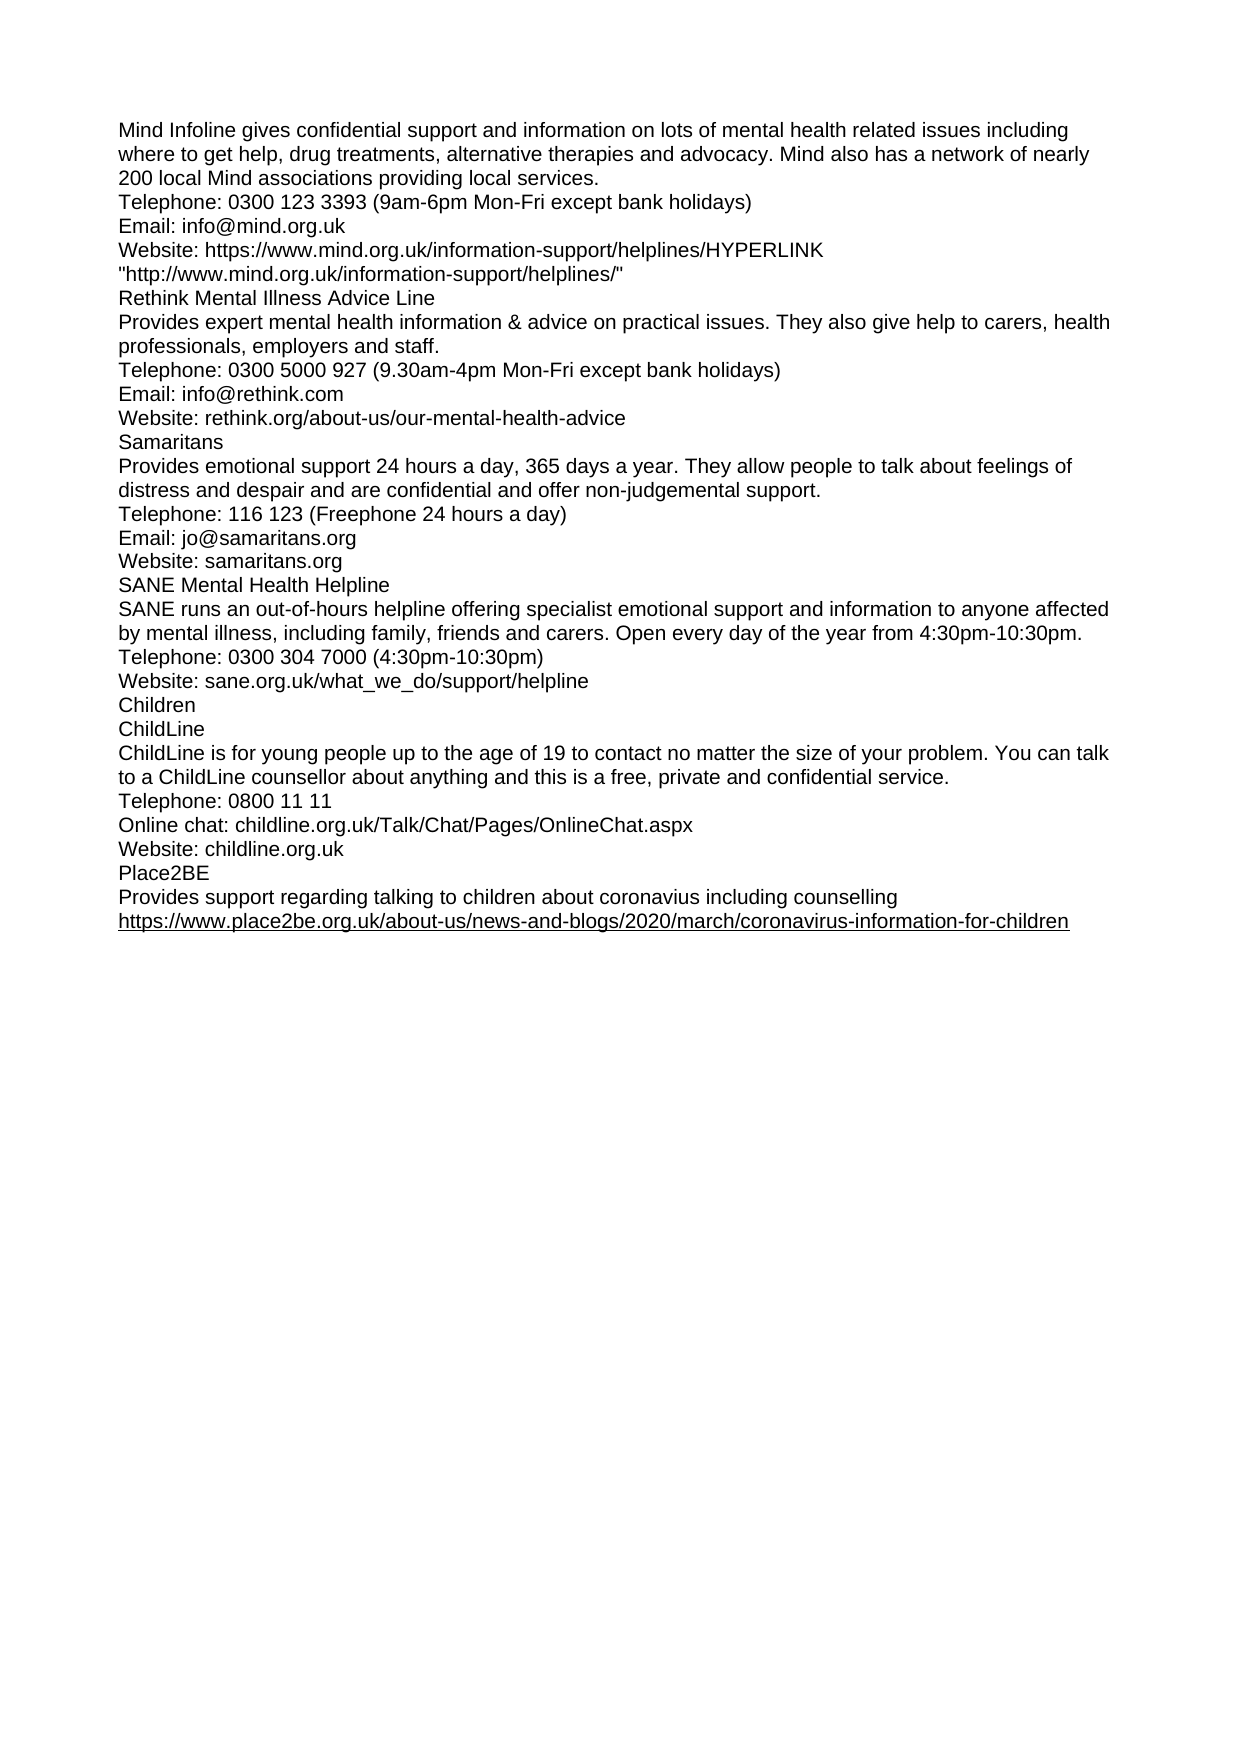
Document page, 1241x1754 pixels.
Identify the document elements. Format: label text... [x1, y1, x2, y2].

text Provides expert mental health information & advice on practical issues. They also give help to carers, health professionals, employers and staff. [118, 310, 1122, 358]
text Email: info@mind.org.uk [118, 214, 1122, 238]
text Telephone: 0300 5000 927 (9.30am-4pm Mon-Fri except bank holidays) [118, 358, 1122, 382]
text Website: https://www.mind.org.uk/information-support/helplines/HYPERLINK "http://www.mind.org.uk/information-support/helplines/" [118, 238, 1122, 286]
text Website: rethink.org/about-us/our-mental-health-advice [118, 406, 1122, 429]
text Website: sane.org.uk/what_we_do/support/helpline [118, 669, 1122, 693]
text Telephone: 0800 11 11 [118, 789, 1122, 813]
text ChildLine is for young people up to the age of 19 to contact no matter the size of your problem. You can talk to a ChildLine counsellor about anything and this is a free, private and confidential service. [118, 741, 1122, 789]
text Mind Infoline gives confidential support and information on lots of mental health related issues including where to get help, drug treatments, alternative therapies and advocacy. Mind also has a network of nearly 200 local Mind associations providing local services. [118, 118, 1122, 190]
text Website: samaritans.org [118, 549, 1122, 573]
text Online chat: childline.org.uk/Talk/Chat/Pages/OnlineChat.aspx [118, 813, 1122, 837]
text Children [118, 693, 1122, 717]
text Email: jo@samaritans.org [118, 525, 1122, 549]
text Rethink Mental Illness Advice Line [118, 286, 1122, 310]
text Telephone: 116 123 (Freephone 24 hours a day) [118, 501, 1122, 525]
text SANE runs an out-of-hours helpline offering specialist emotional support and information to anyone affected by mental illness, including family, friends and carers. Open every day of the year from 4:30pm-10:30pm. [118, 597, 1122, 645]
text Email: info@rethink.com [118, 382, 1122, 406]
text Telephone: 0300 123 3393 (9am-6pm Mon-Fri except bank holidays) [118, 190, 1122, 214]
text Website: childline.org.uk [118, 837, 1122, 861]
text Place2BE [118, 861, 1122, 885]
text https://www.place2be.org.uk/about-us/news-and-blogs/2020/march/coronavirus-information-for-children [118, 909, 1122, 933]
text SANE Mental Health Helpline [118, 573, 1122, 597]
text Samaritans [118, 429, 1122, 453]
text Provides emotional support 24 hours a day, 365 days a year. They allow people to talk about feelings of distress and despair and are confidential and offer non-judgemental support. [118, 453, 1122, 501]
text ChildLine [118, 717, 1122, 741]
text Telephone: 0300 304 7000 (4:30pm-10:30pm) [118, 645, 1122, 669]
text Provides support regarding talking to children about coronavius including counselling [118, 885, 1122, 909]
